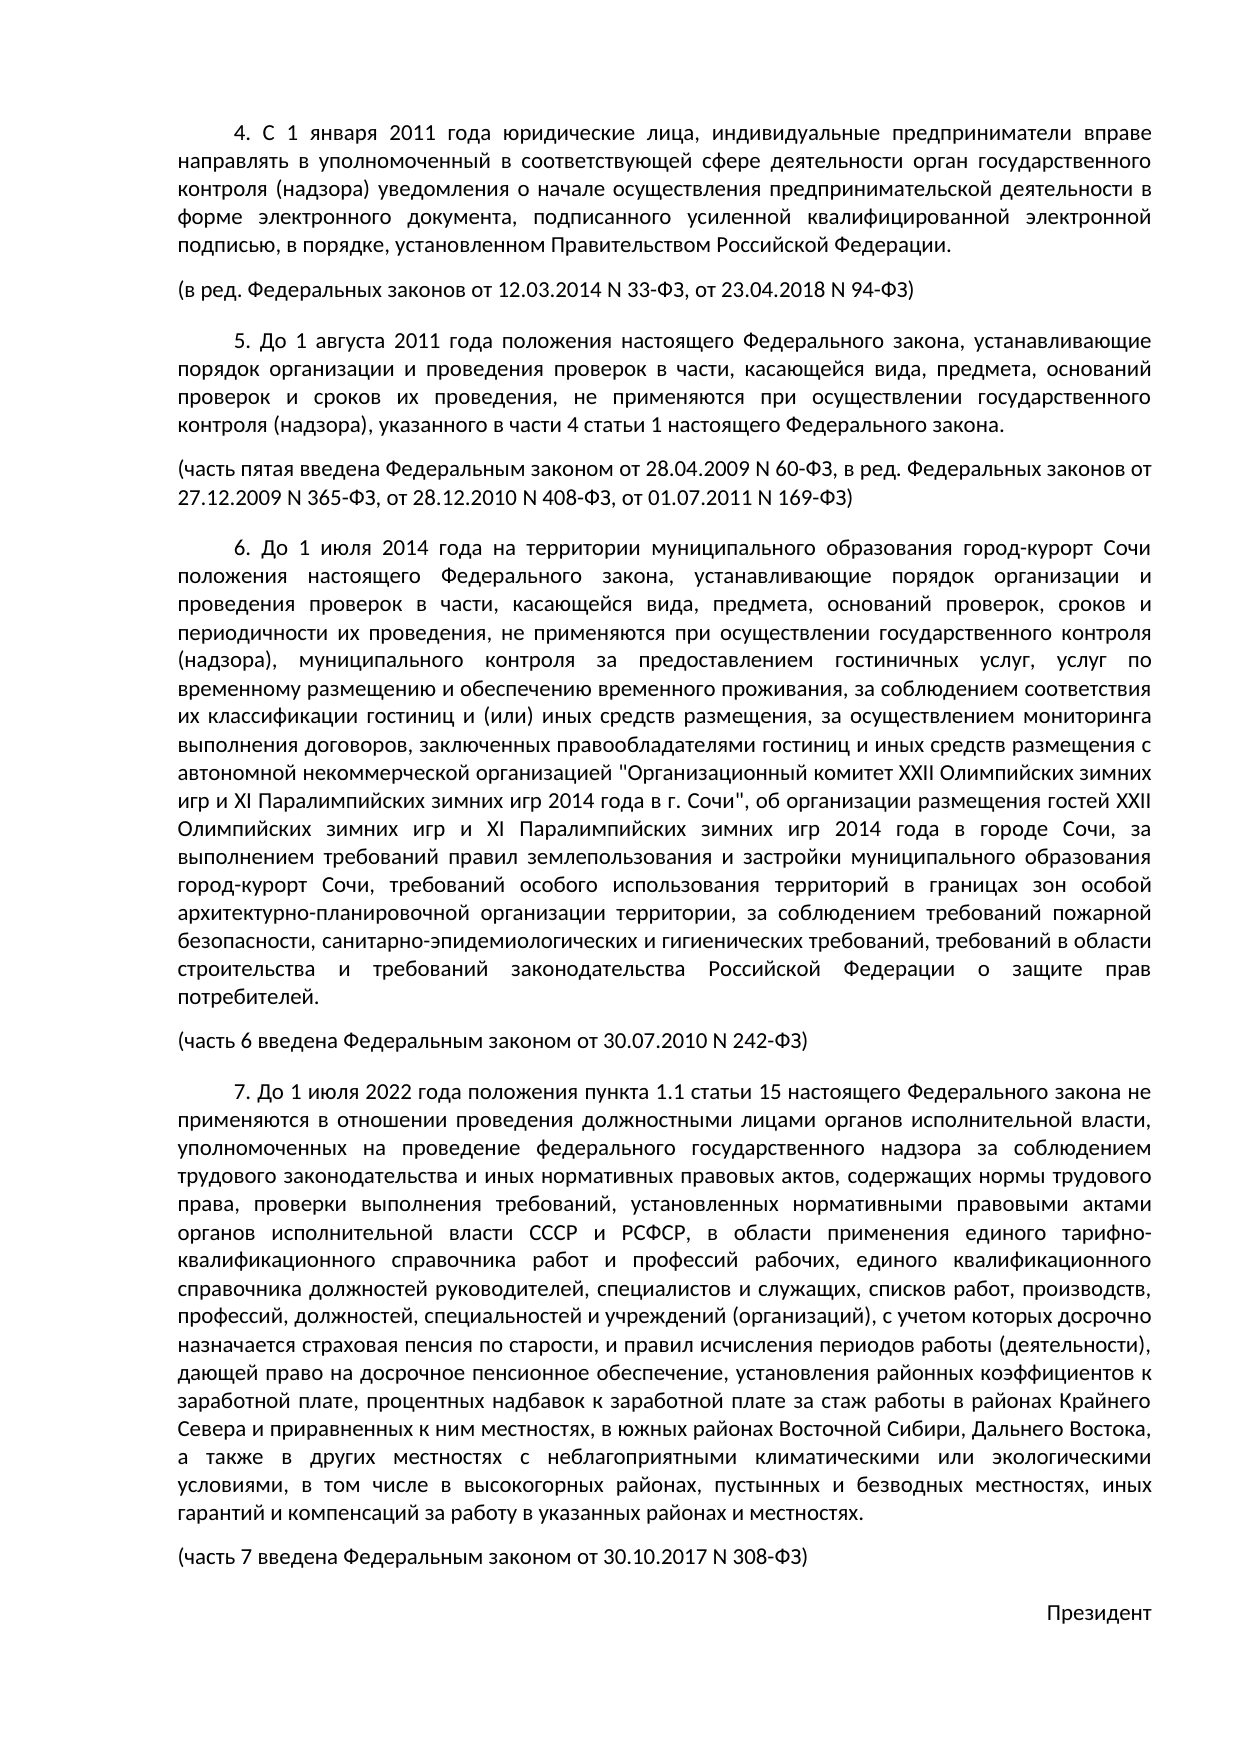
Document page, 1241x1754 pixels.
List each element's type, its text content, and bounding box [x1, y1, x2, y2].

text (часть 7 введена Федеральным законом от 30.10.2017 N 308-ФЗ) [177, 1542, 1152, 1571]
text 6. До 1 июля 2014 года на территории муниципального образования город-курорт Сочи положения настоящего Федерального закона, устанавливающие порядок организации и проведения проверок в части, касающейся вида, предмета, оснований проверок, сроков и периодичности их проведения, не применяются при осуществлении государственного контроля (надзора), муниципального контроля за предоставлением гостиничных услуг, услуг по временному размещению и обеспечению временного проживания, за соблюдением соответствия их классификации гостиниц и (или) иных средств размещения, за осуществлением мониторинга выполнения договоров, заключенных правообладателями гостиниц и иных средств размещения с автономной некоммерческой организацией "Организационный комитет XXII Олимпийских зимних игр и XI Паралимпийских зимних игр 2014 года в г. Сочи", об организации размещения гостей XXII Олимпийских зимних игр и XI Паралимпийских зимних игр 2014 года в городе Сочи, за выполнением требований правил землепользования и застройки муниципального образования город-курорт Сочи, требований особого использования территорий в границах зон особой архитектурно-планировочной организации территории, за соблюдением требований пожарной безопасности, санитарно-эпидемиологических и гигиенических требований, требований в области строительства и требований законодательства Российской Федерации о защите прав потребителей. [177, 533, 1152, 1010]
text 7. До 1 июля 2022 года положения пункта 1.1 статьи 15 настоящего Федерального закона не применяются в отношении проведения должностными лицами органов исполнительной власти, уполномоченных на проведение федерального государственного надзора за соблюдением трудового законодательства и иных нормативных правовых актов, содержащих нормы трудового права, проверки выполнения требований, установленных нормативными правовыми актами органов исполнительной власти СССР и РСФСР, в области применения единого тарифно-квалификационного справочника работ и профессий рабочих, единого квалификационного справочника должностей руководителей, специалистов и служащих, списков работ, производств, профессий, должностей, специальностей и учреждений (организаций), с учетом которых досрочно назначается страховая пенсия по старости, и правил исчисления периодов работы (деятельности), дающей право на досрочное пенсионное обеспечение, установления районных коэффициентов к заработной плате, процентных надбавок к заработной плате за стаж работы в районах Крайнего Севера и приравненных к ним местностях, в южных районах Восточной Сибири, Дальнего Востока, а также в других местностях с неблагоприятными климатическими или экологическими условиями, в том числе в высокогорных районах, пустынных и безводных местностях, иных гарантий и компенсаций за работу в указанных районах и местностях. [177, 1077, 1152, 1526]
text 4. С 1 января 2011 года юридические лица, индивидуальные предприниматели вправе направлять в уполномоченный в соответствующей сфере деятельности орган государственного контроля (надзора) уведомления о начале осуществления предпринимательской деятельности в форме электронного документа, подписанного усиленной квалифицированной электронной подписью, в порядке, установленном Правительством Российской Федерации. [177, 118, 1152, 258]
text (часть 6 введена Федеральным законом от 30.07.2010 N 242-ФЗ) [177, 1027, 1152, 1054]
text (в ред. Федеральных законов от 12.03.2014 N 33-ФЗ, от 23.04.2018 N 94-ФЗ) [177, 275, 1152, 303]
text Президент [177, 1598, 1152, 1627]
text 5. До 1 августа 2011 года положения настоящего Федерального закона, устанавливающие порядок организации и проведения проверок в части, касающейся вида, предмета, оснований проверок и сроков их проведения, не применяются при осуществлении государственного контроля (надзора), указанного в части 4 статьи 1 настоящего Федерального закона. [177, 326, 1152, 438]
text (часть пятая введена Федеральным законом от 28.04.2009 N 60-ФЗ, в ред. Федеральных законов от 27.12.2009 N 365-ФЗ, от 28.12.2010 N 408-ФЗ, от 01.07.2011 N 169-ФЗ) [177, 454, 1152, 511]
